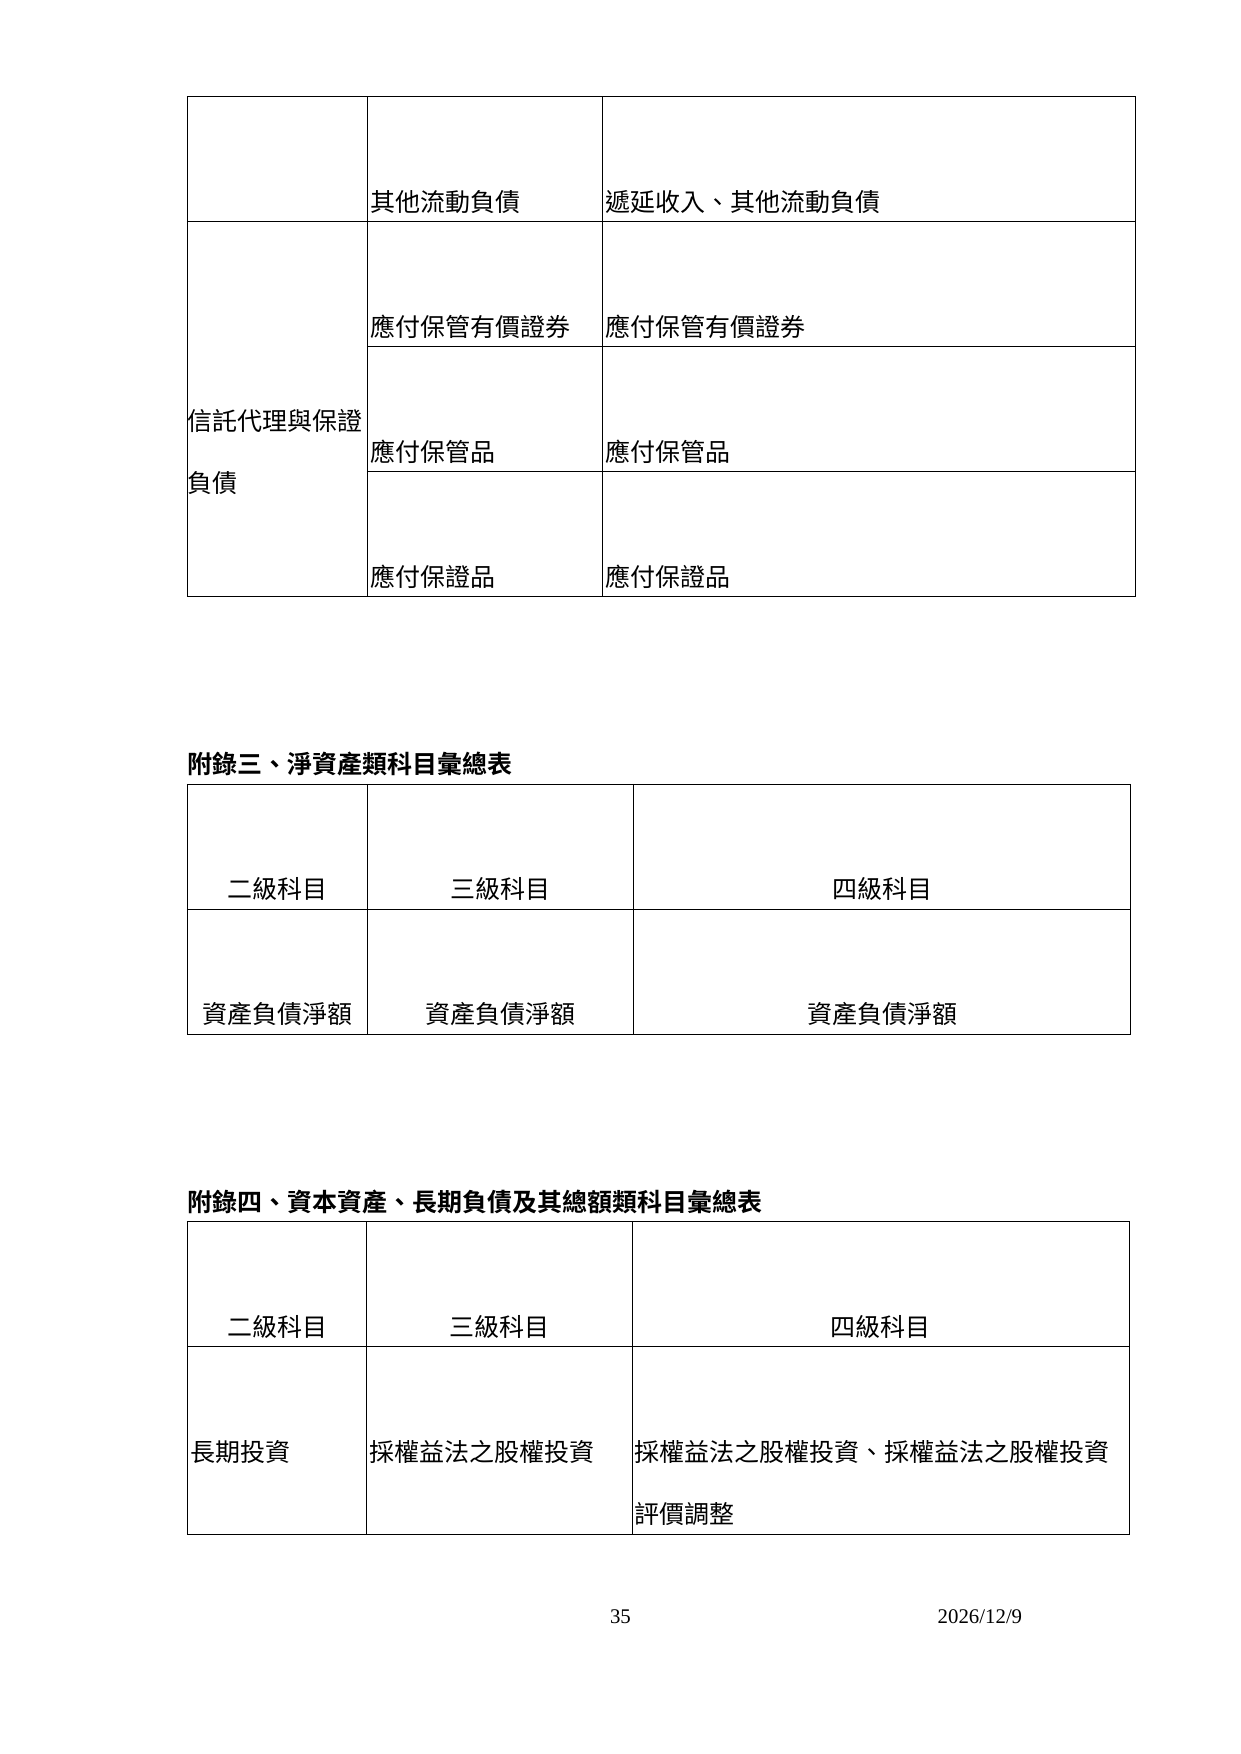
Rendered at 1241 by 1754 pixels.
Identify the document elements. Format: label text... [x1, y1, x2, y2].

table_cell 應付保管品 [368, 347, 602, 471]
table_header 四級科目 [633, 1222, 1129, 1346]
table_cell 資產負債淨額 [634, 910, 1130, 1034]
text 附錄三、淨資產類科目彙總表 [187, 721, 1053, 784]
table_cell 信託代理與保證負債 [188, 222, 367, 596]
table_header 三級科目 [368, 785, 633, 909]
table_cell 資產負債淨額 [188, 910, 367, 1034]
table_cell 採權益法之股權投資 [367, 1347, 632, 1534]
table_cell 其他流動負債 [368, 97, 602, 221]
table_cell 遞延收入、其他流動負債 [603, 97, 1135, 221]
table_header 三級科目 [367, 1222, 632, 1346]
table_cell 應付保證品 [603, 472, 1135, 596]
table_cell 採權益法之股權投資、採權益法之股權投資評價調整 [633, 1347, 1129, 1534]
table_header 二級科目 [188, 785, 367, 909]
text 附錄四、資本資產、長期負債及其總額類科目彙總表 [187, 1159, 1053, 1221]
table_cell 應付保管有價證券 [603, 222, 1135, 346]
table_cell 應付保證品 [368, 472, 602, 596]
table_cell 資產負債淨額 [368, 910, 633, 1034]
table_cell 應付保管有價證券 [368, 222, 602, 346]
table_cell [188, 97, 367, 221]
table_cell 長期投資 [188, 1347, 366, 1534]
table_header 二級科目 [188, 1222, 366, 1346]
table_cell 應付保管品 [603, 347, 1135, 471]
table_header 四級科目 [634, 785, 1130, 909]
